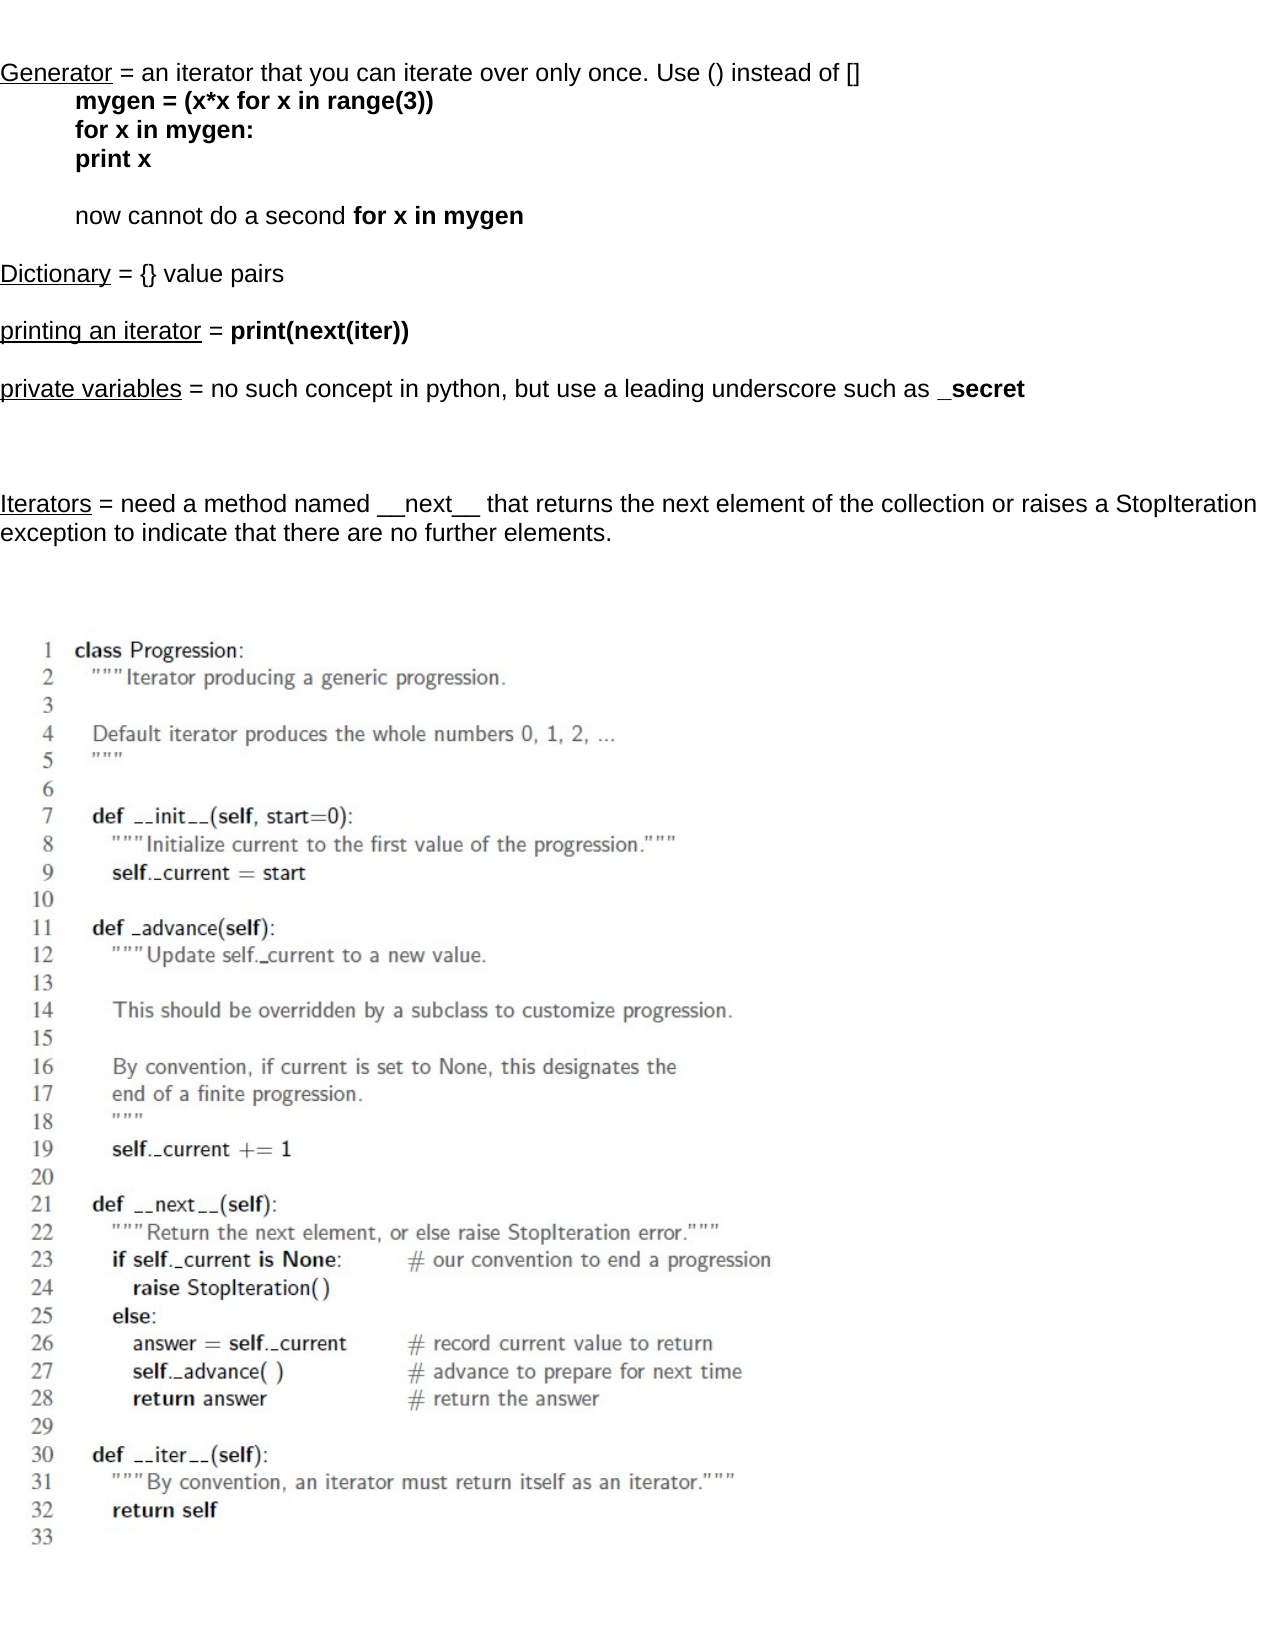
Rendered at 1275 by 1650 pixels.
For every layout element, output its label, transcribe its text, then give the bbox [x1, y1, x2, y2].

text Generator = an iterator that you can iterate over only once. Use () instead of [] [0, 57, 1275, 86]
picture [25, 627, 828, 1547]
text Iterators = need a method named __next__ that returns the next element of the collection or raises a StopIteration exception to indicate that there are no further elements. [0, 489, 1275, 546]
text print x [0, 144, 1275, 172]
text private variables = no such concept in python, but use a leading underscore such as _secret [0, 374, 1275, 402]
text printing an iterator = print(next(iter)) [0, 316, 1275, 345]
text now cannot do a second for x in mygen [0, 201, 1275, 230]
text for x in mygen: [0, 115, 1275, 144]
text mygen = (x*x for x in range(3)) [0, 86, 1275, 115]
text Dictionary = {} value pairs [0, 259, 1275, 287]
